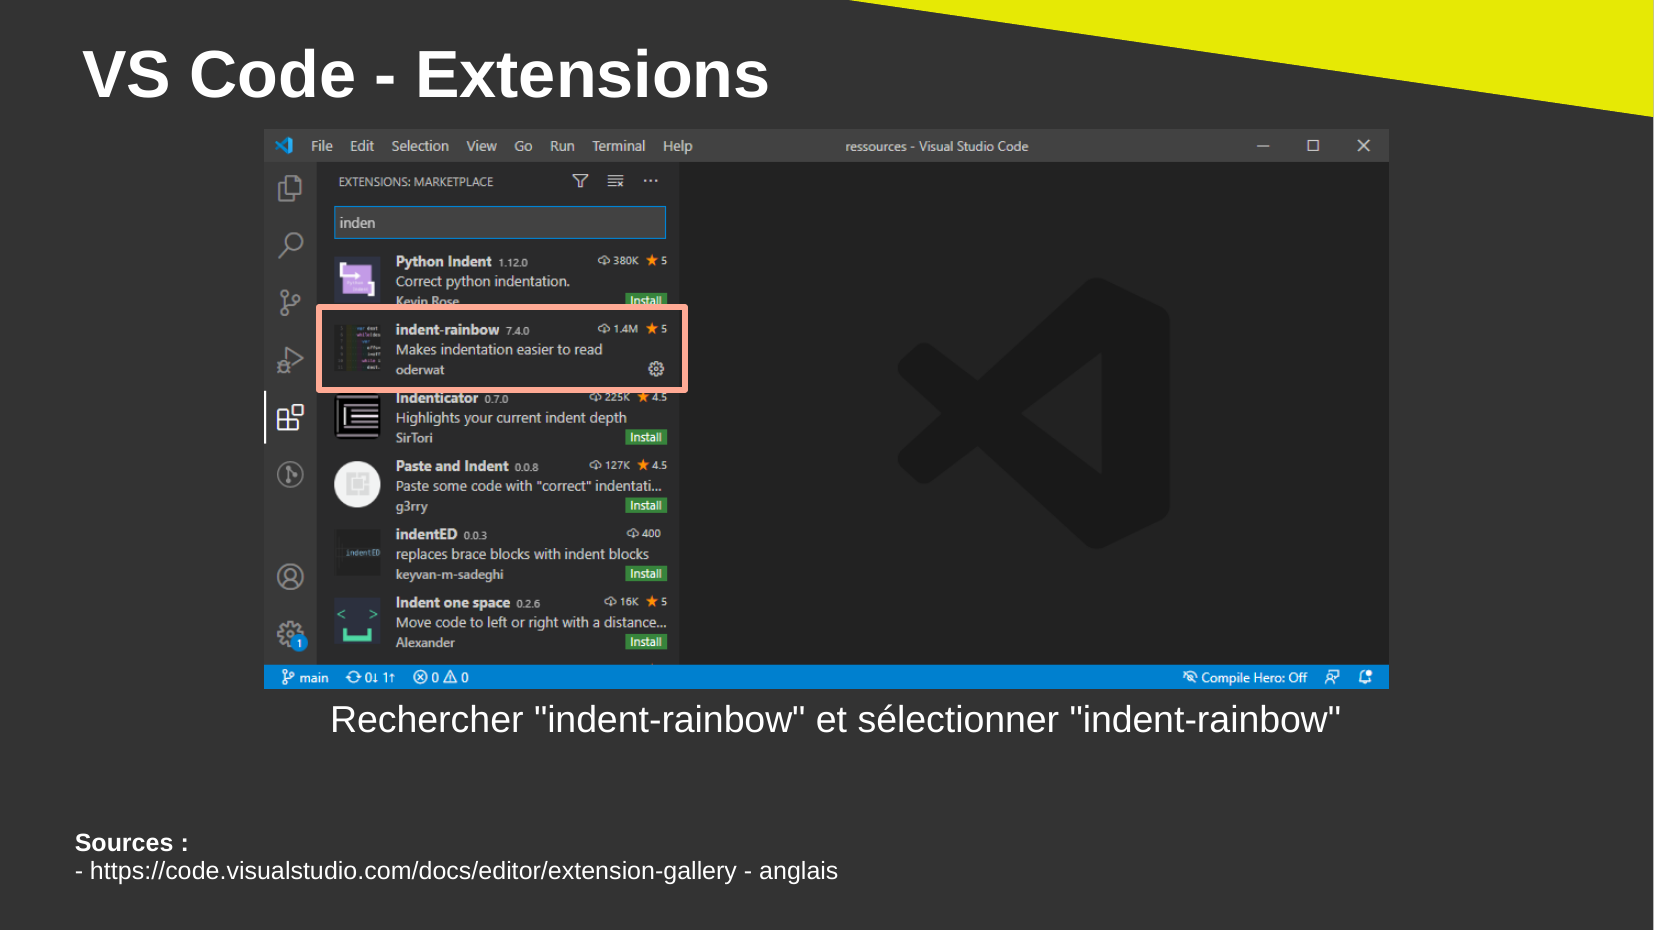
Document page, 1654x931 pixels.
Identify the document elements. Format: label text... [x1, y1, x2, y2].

picture [264, 129, 1389, 689]
title VS Code - Extensions [82, 37, 1571, 114]
text_box Sources : - https://code.visualstudio.com/docs/editor/extension-gallery - anglais [60, 821, 1546, 931]
text_box [848, 0, 1654, 118]
text_box Rechercher "indent-rainbow" et sélectionner "indent-rainbow" [248, 690, 1424, 790]
